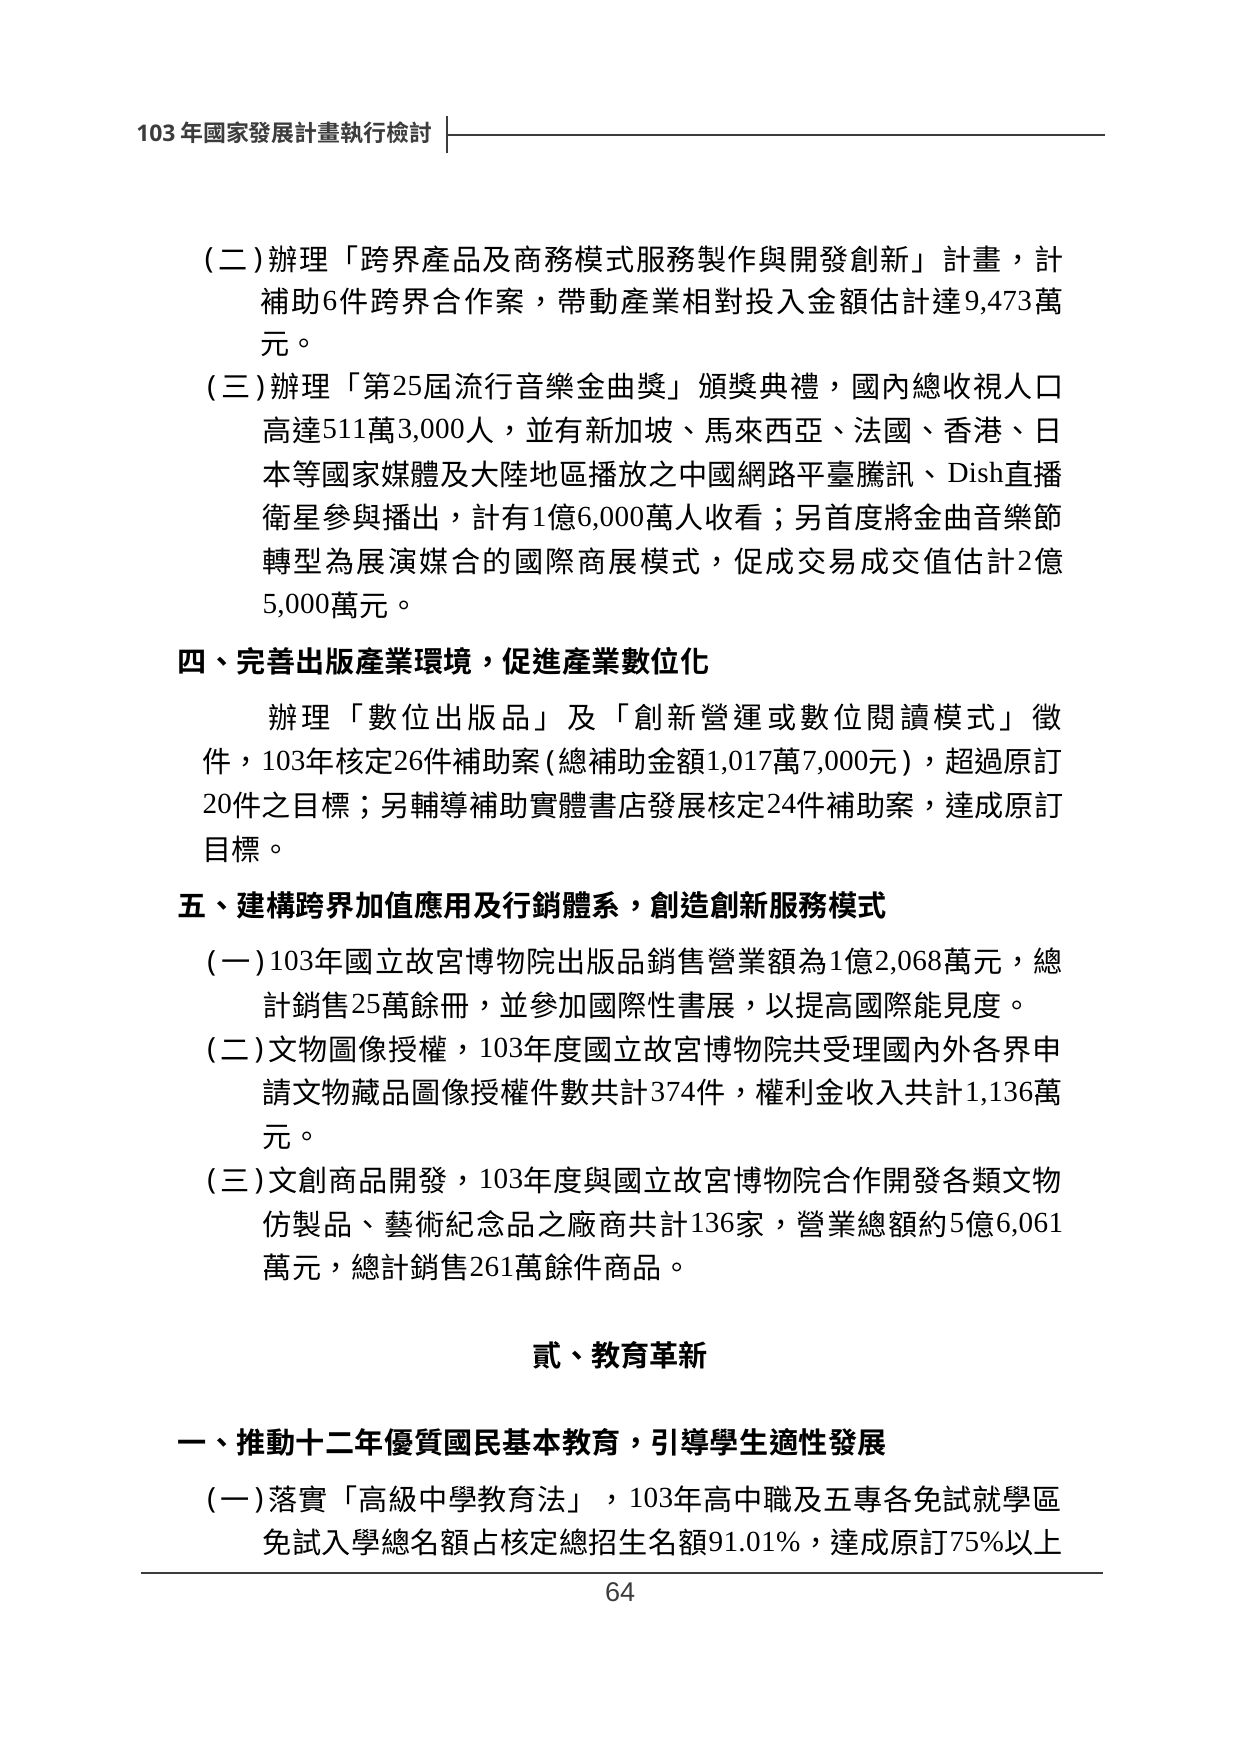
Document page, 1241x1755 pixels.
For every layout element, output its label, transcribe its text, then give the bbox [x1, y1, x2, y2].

text (三)辦理「第25屆流行音樂金曲獎」頒獎典禮，國內總收視人口高達511萬3,000人，並有新加坡、馬來西亞、法國、香港、日本等國家媒體及大陸地區播放之中國網路平臺騰訊、Dish直播衛星參與播出，計有1億6,000萬人收看；另首度將金曲音樂節轉型為展演媒合的國際商展模式，促成交易成交值估計2億5,000萬元。 [202, 363, 1063, 625]
text 辦理「數位出版品」及「創新營運或數位閱讀模式」徵件，103年核定26件補助案(總補助金額1,017萬7,000元)，超過原訂20件之目標；另輔導補助實體書店發展核定24件補助案，達成原訂目標。 [202, 694, 1063, 869]
text 五、建構跨界加值應用及行銷體系，創造創新服務模式 [177, 882, 1063, 925]
text (二)辦理「跨界產品及商務模式服務製作與開發創新」計畫，計補助6件跨界合作案，帶動產業相對投入金額估計達9,473萬元。 [200, 236, 1063, 363]
text 四、完善出版產業環境，促進產業數位化 [177, 638, 1063, 682]
text (二)文物圖像授權，103年度國立故宮博物院共受理國內外各界申請文物藏品圖像授權件數共計374件，權利金收入共計1,136萬元。 [202, 1025, 1063, 1157]
text 一、推動十二年優質國民基本教育，引導學生適性發展 [177, 1419, 1063, 1463]
text (一)103年國立故宮博物院出版品銷售營業額為1億2,068萬元，總計銷售25萬餘冊，並參加國際性書展，以提高國際能見度。 [202, 938, 1063, 1025]
text (一)落實「高級中學教育法」，103年高中職及五專各免試就學區免試入學總名額占核定總招生名額91.01%，達成原訂75%以上 [202, 1475, 1063, 1563]
text (三)文創商品開發，103年度與國立故宮博物院合作開發各類文物仿製品、藝術紀念品之廠商共計136家，營業總額約5億6,061萬元，總計銷售261萬餘件商品。 [202, 1157, 1063, 1288]
text 貳、教育革新 [177, 1332, 1063, 1375]
